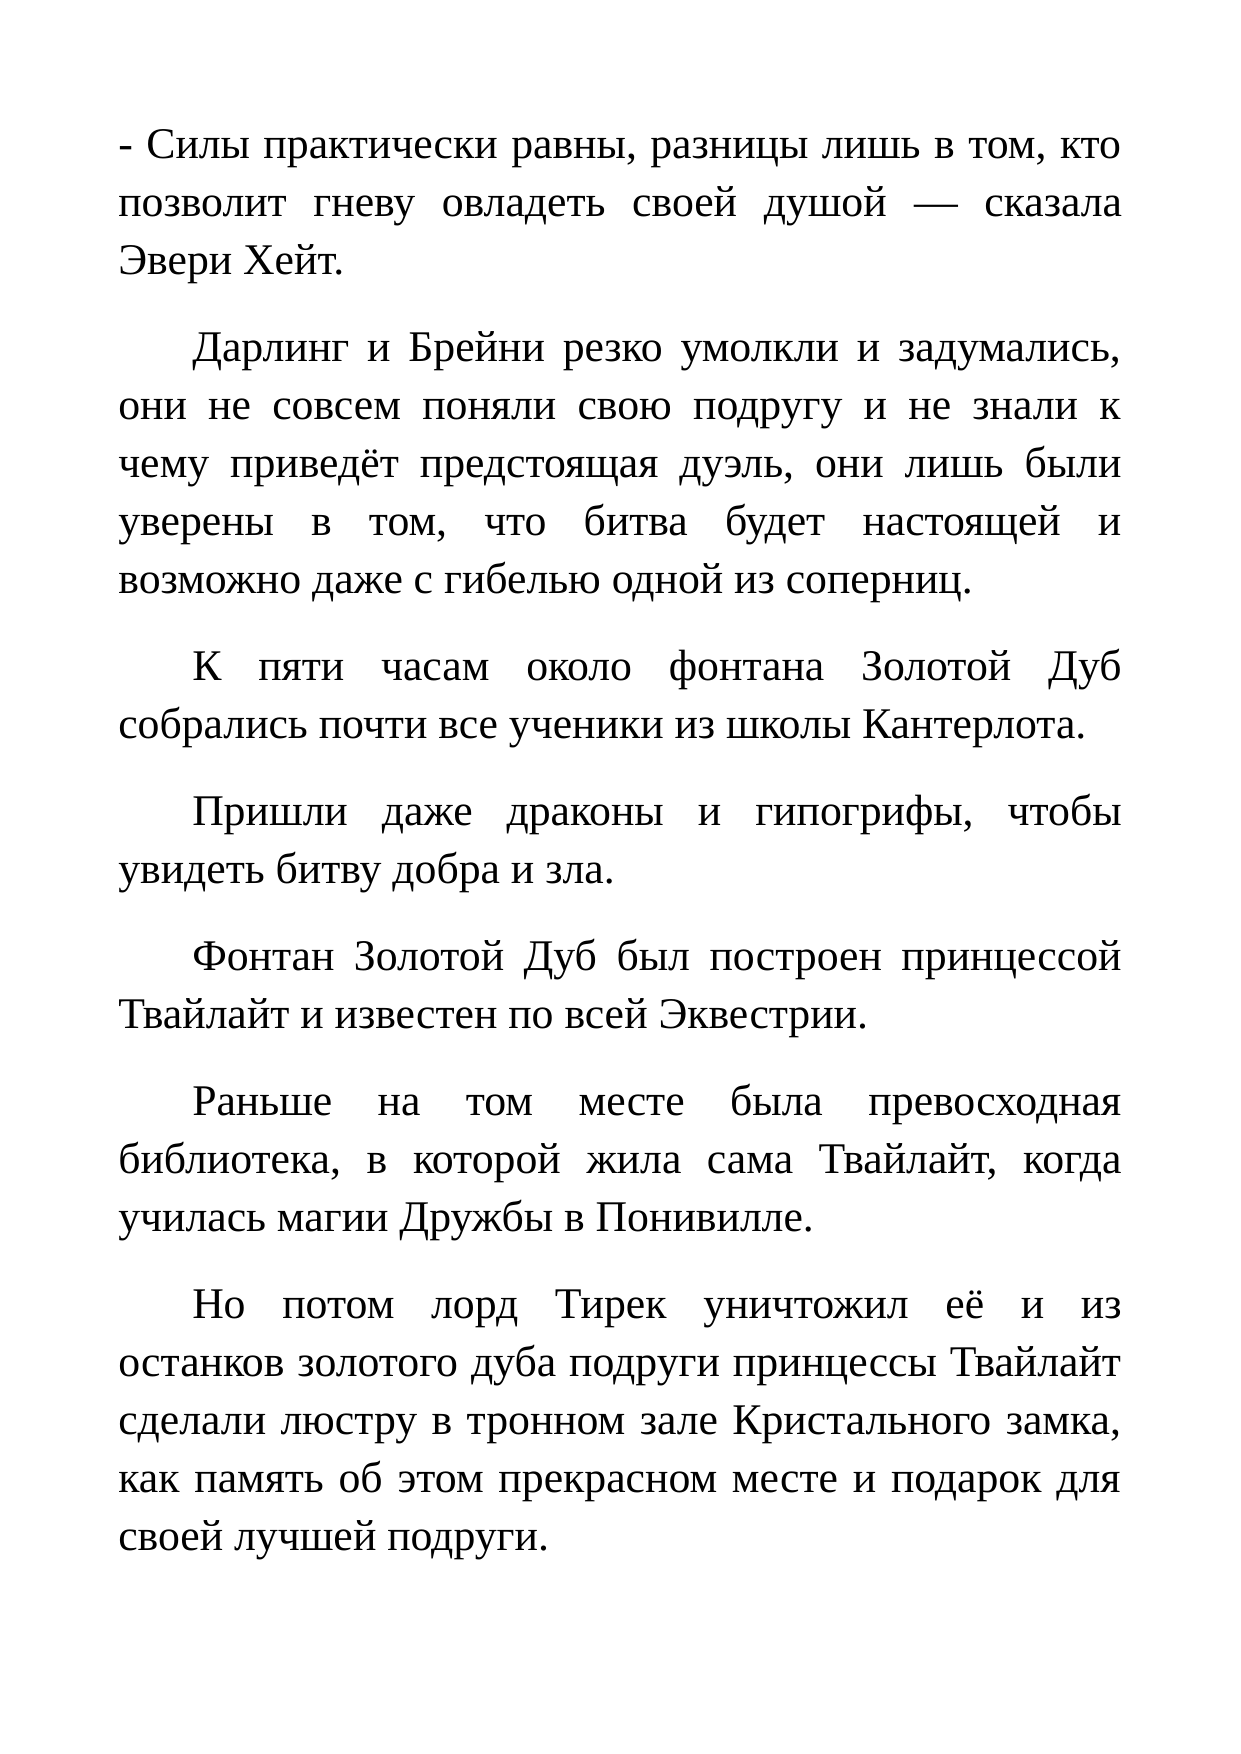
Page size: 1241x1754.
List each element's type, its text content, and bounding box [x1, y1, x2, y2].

text Фонтан Золотой Дуб был построен принцессой Твайлайт и известен по всей Эквестрии. [118, 930, 1122, 1038]
text Раньше на том месте была превосходная библиотека, в которой жила сама Твайлайт, когда училась магии Дружбы в Понивилле. [118, 1075, 1122, 1241]
text К пяти часам около фонтана Золотой Дуб собрались почти все ученики из школы Кантерлота. [118, 639, 1122, 748]
text Дарлинг и Брейни резко умолкли и задумались, они не совсем поняли свою подругу и не знали к чему приведёт предстоящая дуэль, они лишь были уверены в том, что битва будет настоящей и возможно даже с гибелью одной из соперниц. [118, 321, 1122, 603]
text Но потом лорд Тирек уничтожил её и из останков золотого дуба подруги принцессы Твайлайт сделали люстру в тронном зале Кристального замка, как память об этом прекрасном месте и подарок для своей лучшей подруги. [118, 1278, 1122, 1559]
text - Силы практически равны, разницы лишь в том, кто позволит гневу овладеть своей душой — сказала Эвери Хейт. [118, 118, 1122, 284]
text Пришли даже драконы и гипогрифы, чтобы увидеть битву добра и зла. [118, 785, 1122, 893]
